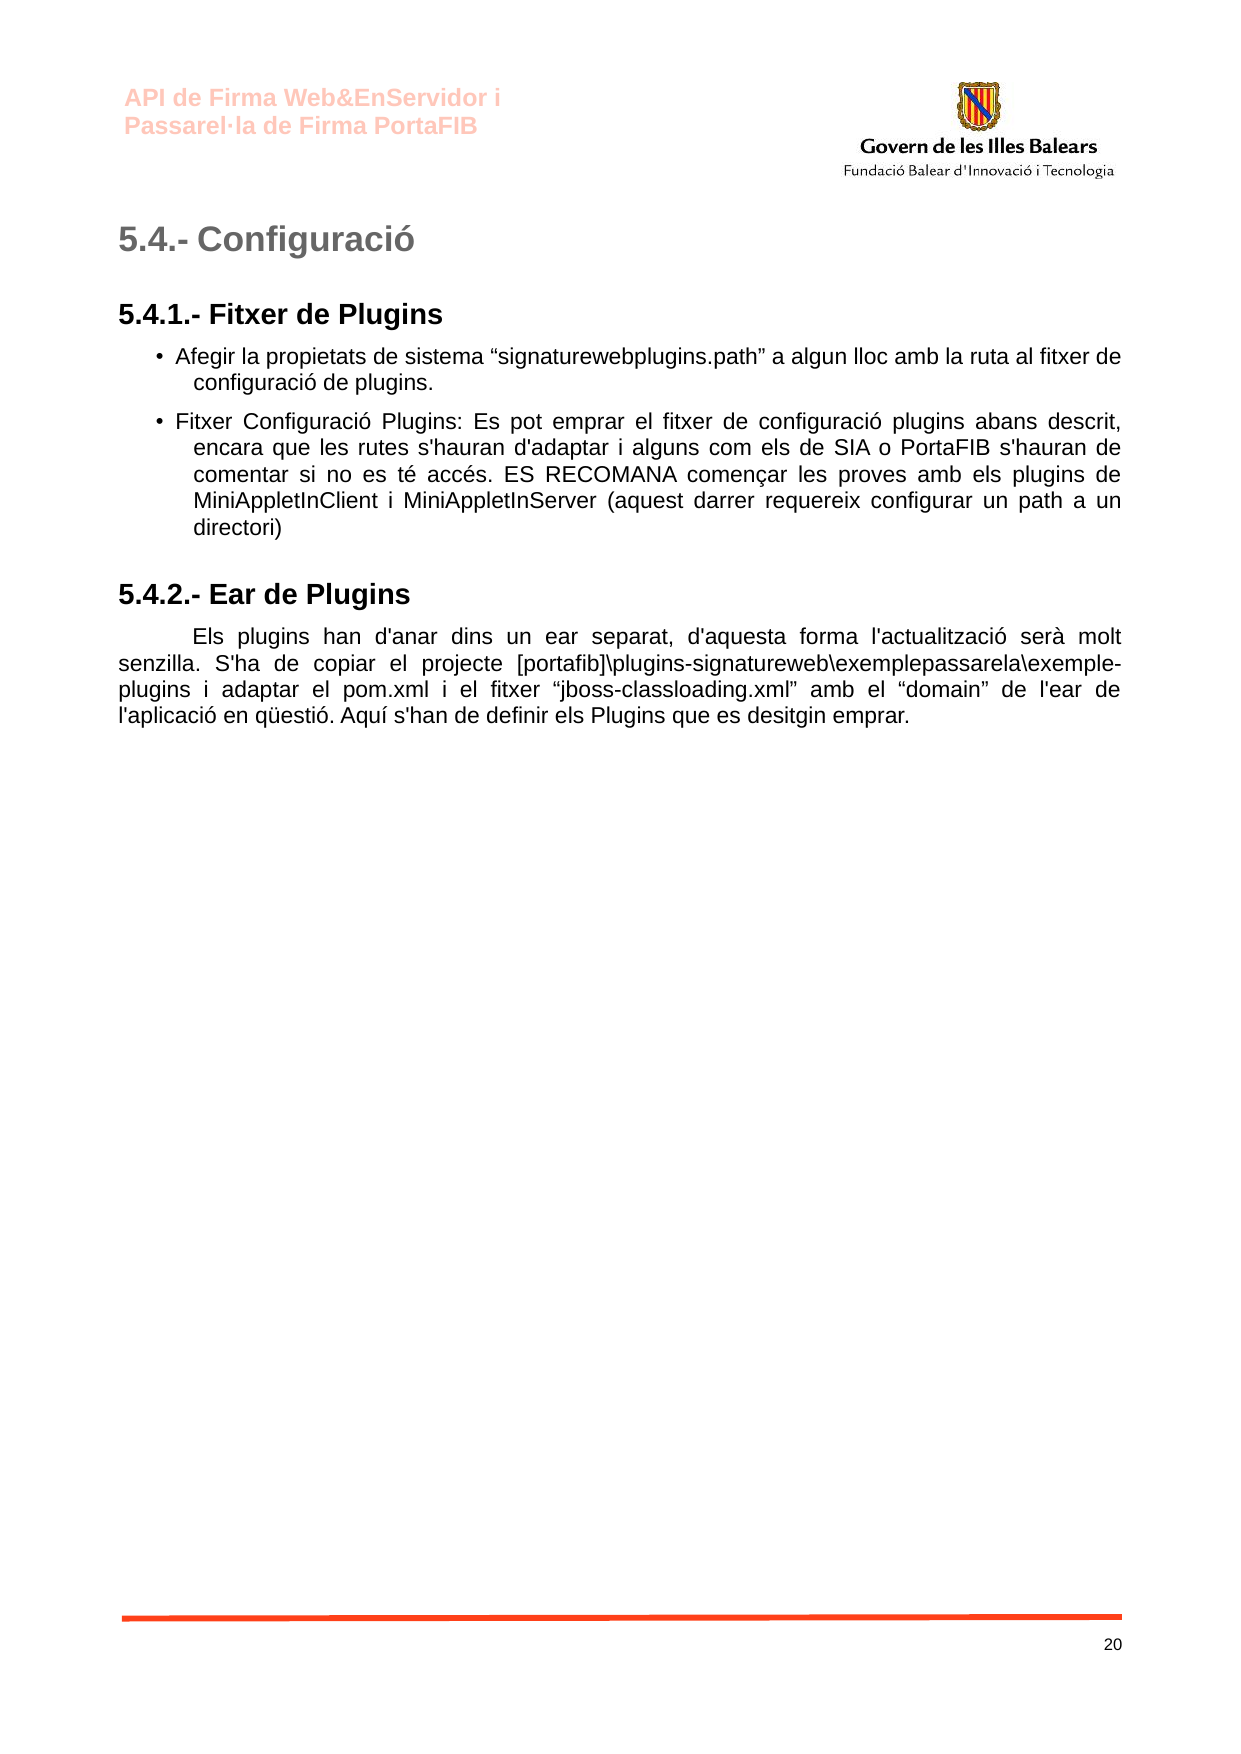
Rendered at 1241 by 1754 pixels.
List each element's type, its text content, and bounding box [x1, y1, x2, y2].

text Els plugins han d'anar dins un ear separat, d'aquesta forma l'actualització serà molt senzilla. S'ha de copiar el projecte [portafib]\plugins-signatureweb\exemplepassarela\exemple-plugins i adaptar el pom.xml i el fitxer “jboss-classloading.xml” amb el “domain” de l'ear de l'aplicació en qüestió. Aquí s'han de definir els Plugins que es desitgin emprar. [118, 623, 1122, 729]
subtitle Configuració [118, 218, 1122, 259]
subtitle Fitxer de Plugins [118, 297, 1122, 330]
list Afegir la propietats de sistema “signaturewebplugins.path” a algun lloc amb la ruta al fitxer de configuració de plugins. [156, 343, 1122, 396]
list Fitxer Configuració Plugins: Es pot emprar el fitxer de configuració plugins abans descrit, encara que les rutes s'hauran d'adaptar i alguns com els de SIA o PortaFIB s'hauran de comentar si no es té accés. ES RECOMANA començar les proves amb els plugins de MiniAppletInClient i MiniAppletInServer (aquest darrer requereix configurar un path a un directori) [156, 408, 1122, 540]
picture [840, 82, 1117, 179]
subtitle Ear de Plugins [118, 577, 1122, 611]
